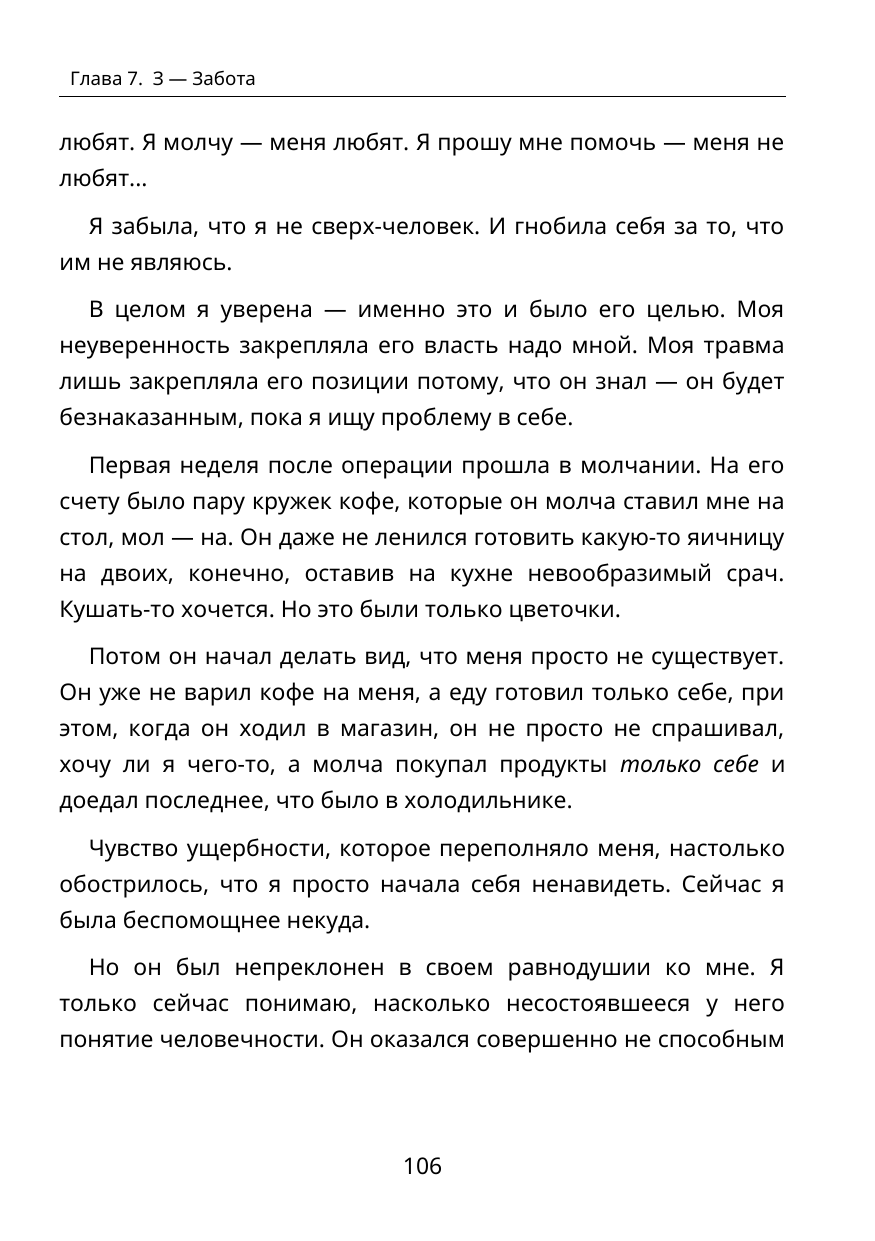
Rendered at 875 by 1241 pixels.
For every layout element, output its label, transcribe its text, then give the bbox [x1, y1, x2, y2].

text любят. Я молчу — меня любят. Я прошу мне помочь — меня не любят... [59, 126, 786, 193]
text Первая неделя после операции прошла в молчании. На его счету было пару кружек кофе, которые он молча ставил мне на стол, мол — на. Он даже не ленился готовить какую-то яичницу на двоих, конечно, оставив на кухне невообразимый срач. Кушать-то хочется. Но это были только цветочки. [59, 449, 786, 624]
text В целом я уверена — именно это и было его целью. Моя неуверенность закрепляла его власть надо мной. Моя травма лишь закрепляла его позиции потому, что он знал — он будет безнаказанным, пока я ищу проблему в себе. [59, 293, 786, 432]
text Потом он начал делать вид, что меня просто не существует. Он уже не варил кофе на меня, а еду готовил только себе, при этом, когда он ходил в магазин, он не просто не спрашивал, хочу ли я чего-то, а молча покупал продукты только себе и доедал последнее, что было в холодильнике. [59, 640, 786, 815]
text Чувство ущербности, которое переполняло меня, настолько обострилось, что я просто начала себя ненавидеть. Сейчас я была беспомощнее некуда. [59, 832, 786, 935]
text Но он был непреклонен в своем равнодушии ко мне. Я только сейчас понимаю, насколько несостоявшееся у него понятие человечности. Он оказался совершенно не способным [59, 951, 786, 1054]
text Я забыла, что я не сверх-человек. И гнобила себя за то, что им не являюсь. [59, 210, 786, 277]
